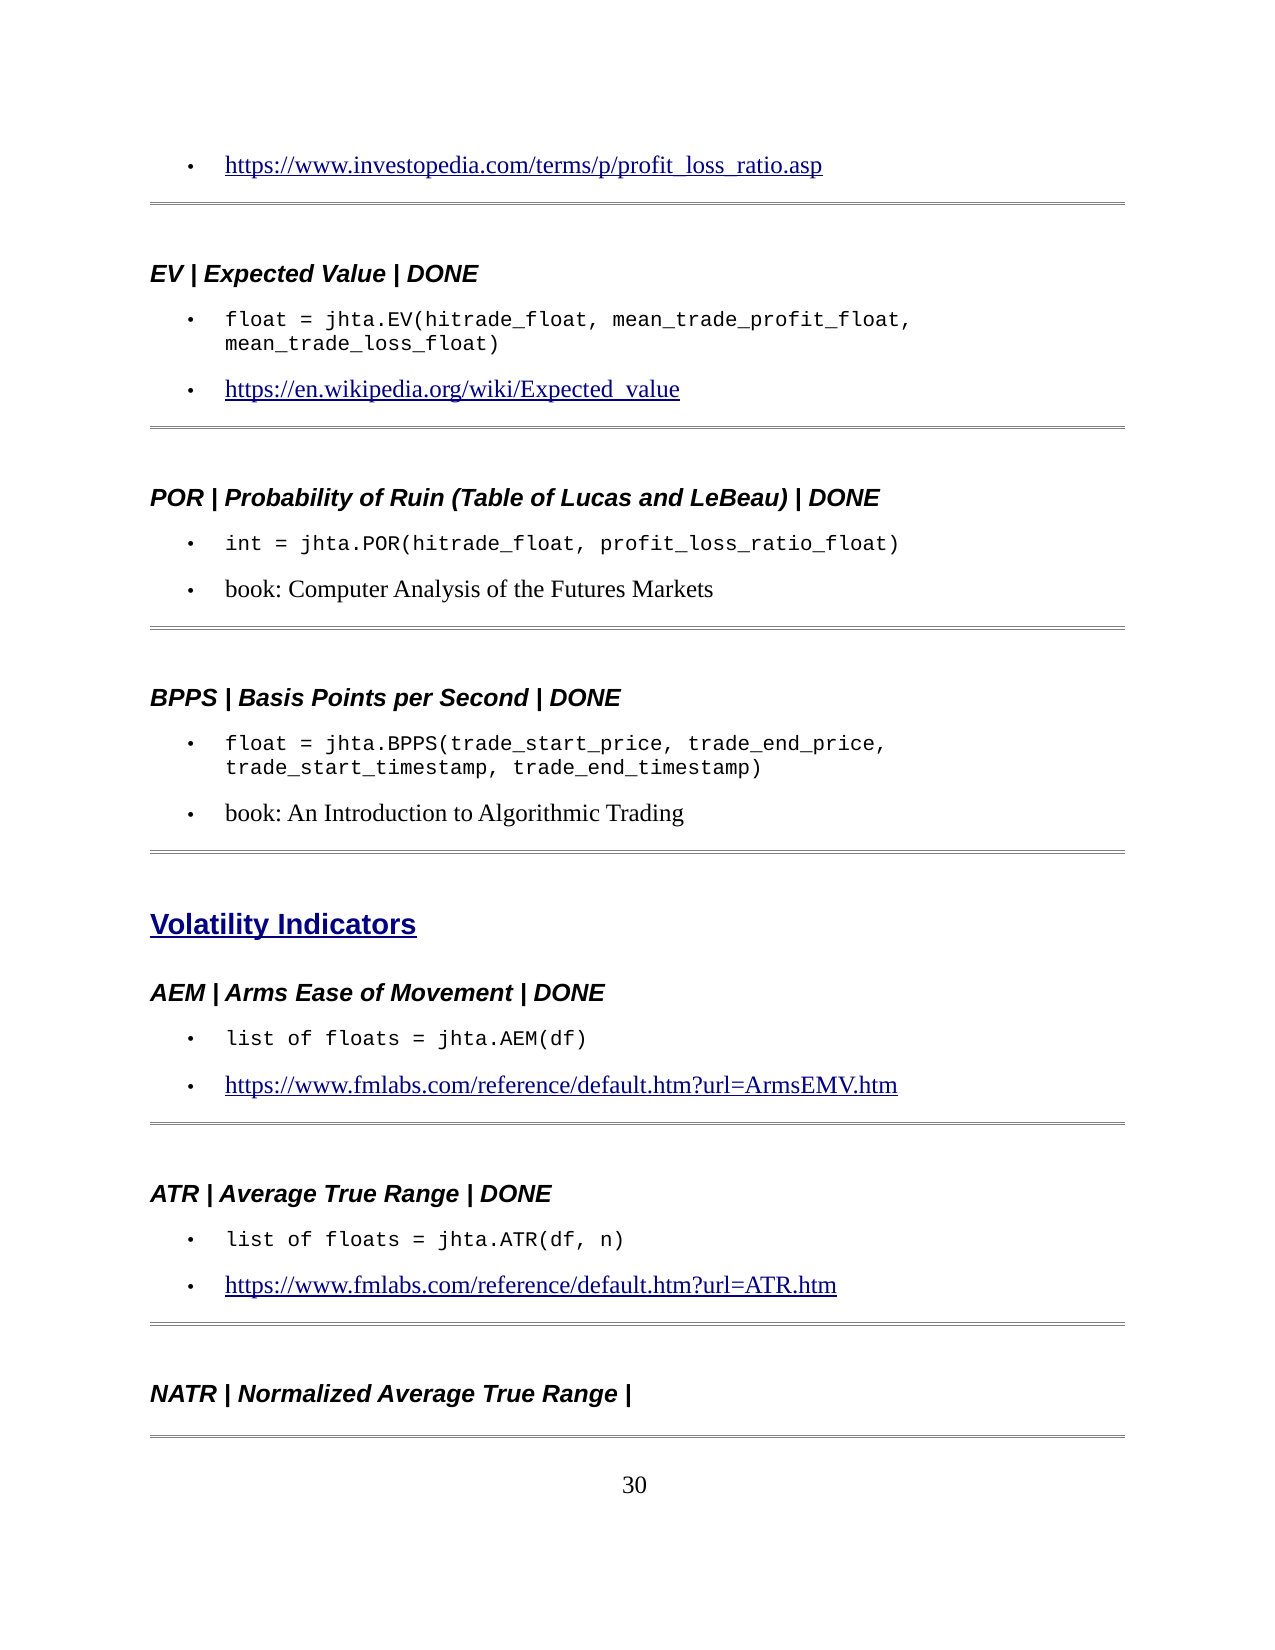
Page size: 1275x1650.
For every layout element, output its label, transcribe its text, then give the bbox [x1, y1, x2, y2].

list https://www.investopedia.com/terms/p/profit_loss_ratio.asp [187, 150, 1125, 179]
list list of floats = jhta.AEM(df) [187, 1028, 1125, 1052]
list https://en.wikipedia.org/wiki/Expected_value [187, 374, 1125, 403]
subtitle NATR | Normalized Average True Range | [150, 1379, 1125, 1408]
list list of floats = jhta.ATR(df, n) [187, 1229, 1125, 1252]
list book: An Introduction to Algorithmic Trading [187, 798, 1125, 827]
subtitle AEM | Arms Ease of Movement | DONE [150, 978, 1125, 1007]
list https://www.fmlabs.com/reference/default.htm?url=ArmsEMV.htm [187, 1070, 1125, 1099]
subtitle ATR | Average True Range | DONE [150, 1179, 1125, 1207]
subtitle Volatility Indicators [150, 907, 1125, 941]
list float = jhta.BPPS(trade_start_price, trade_end_price, trade_start_timestamp, trade_end_timestamp) [187, 733, 1125, 781]
subtitle BPPS | Basis Points per Second | DONE [150, 683, 1125, 712]
list float = jhta.EV(hitrade_float, mean_trade_profit_float, mean_trade_loss_float) [187, 309, 1125, 356]
list https://www.fmlabs.com/reference/default.htm?url=ATR.htm [187, 1270, 1125, 1299]
subtitle POR | Probability of Ruin (Table of Lucas and LeBeau) | DONE [150, 483, 1125, 511]
list book: Computer Analysis of the Futures Markets [187, 574, 1125, 603]
list int = jhta.POR(hitrade_float, profit_loss_ratio_float) [187, 533, 1125, 557]
subtitle EV | Expected Value | DONE [150, 259, 1125, 287]
